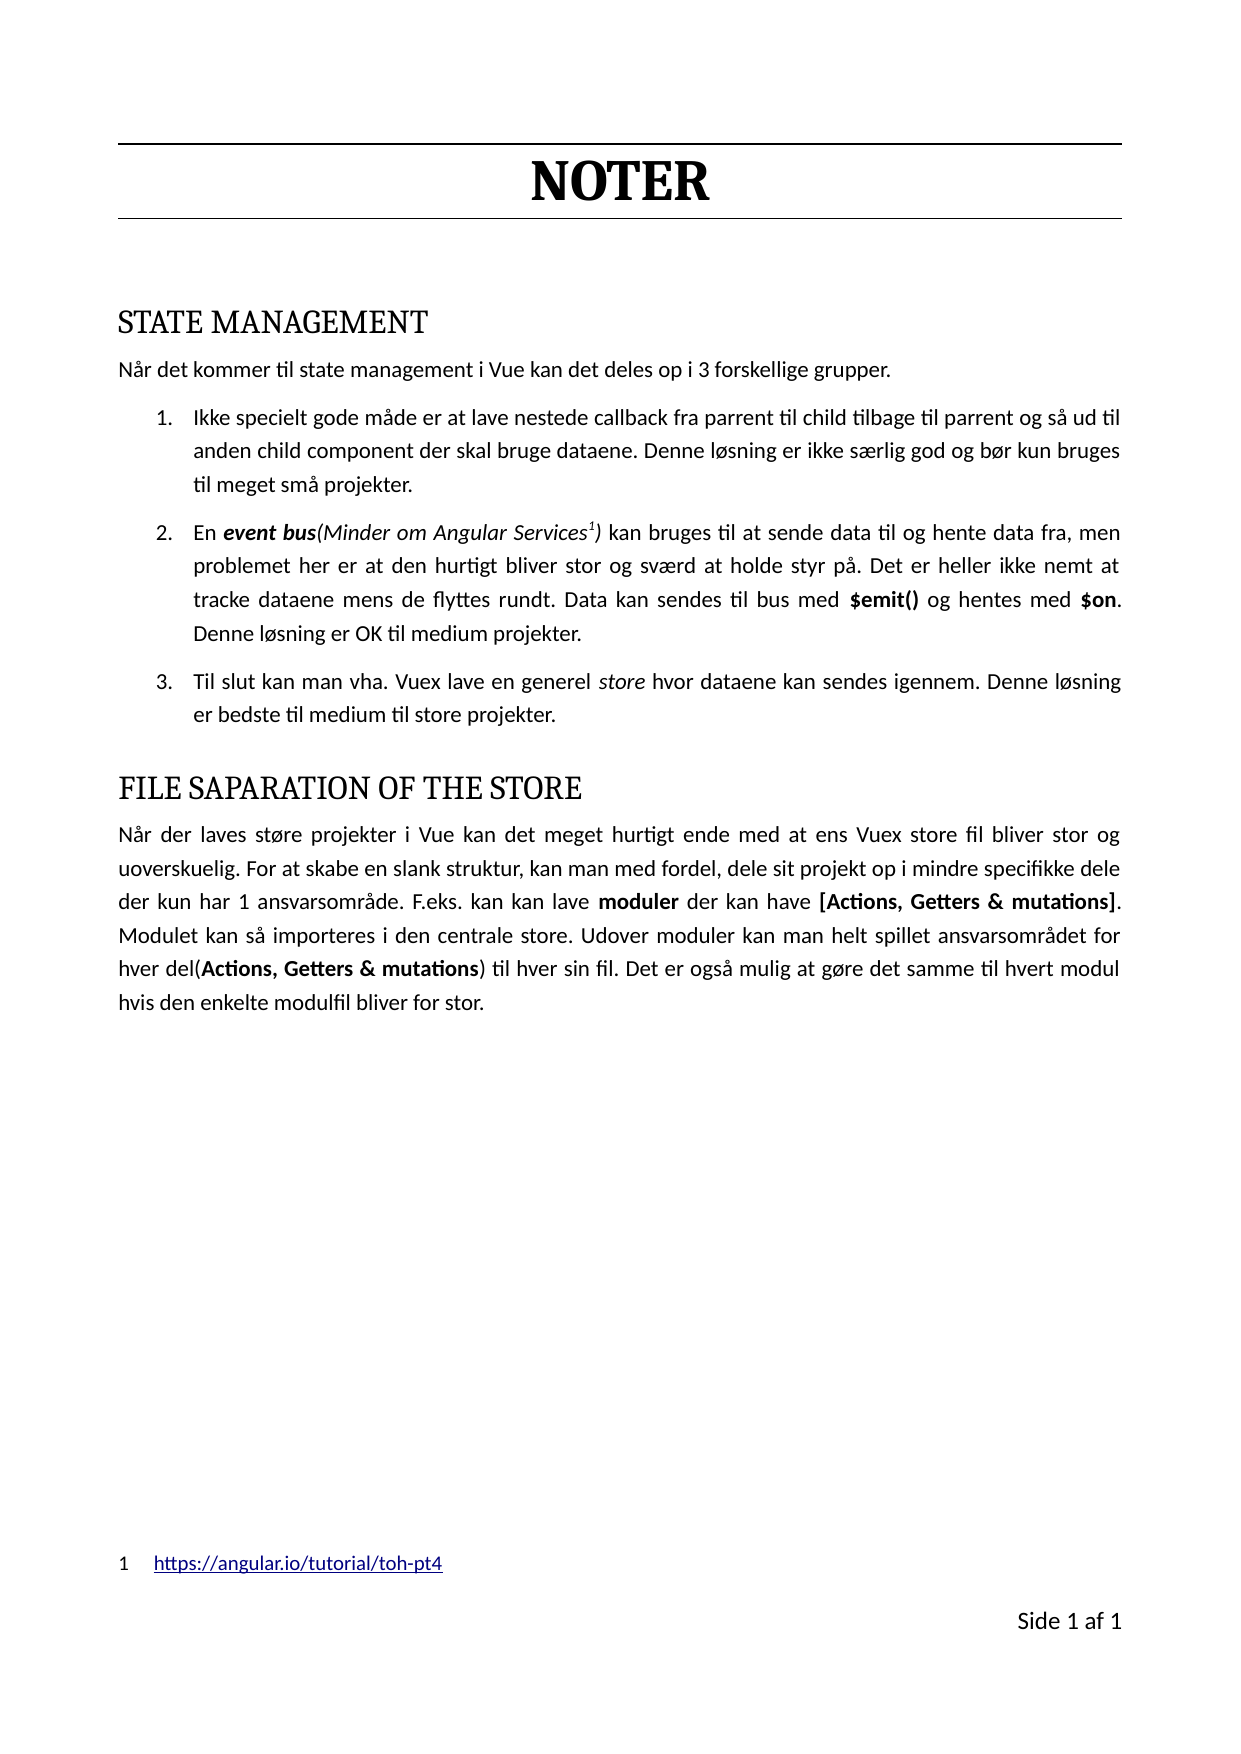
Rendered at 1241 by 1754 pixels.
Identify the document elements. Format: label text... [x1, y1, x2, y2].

text Når der laves støre projekter i Vue kan det meget hurtigt ende med at ens Vuex store fil bliver stor og uoverskuelig. For at skabe en slank struktur, kan man med fordel, dele sit projekt op i mindre specifikke dele der kun har 1 ansvarsområde. F.eks. kan kan lave moduler der kan have [Actions, Getters & mutations]. Modulet kan så importeres i den centrale store. Udover moduler kan man helt spillet ansvarsområdet for hver del(Actions, Getters & mutations) til hver sin fil. Det er også mulig at gøre det samme til hvert modul hvis den enkelte modulfil bliver for stor. [118, 820, 1122, 1016]
subtitle File saparation of the store [118, 769, 1122, 808]
list Til slut kan man vha. Vuex lave en generel store hvor dataene kan sendes igennem. Denne løsning er bedste til medium til store projekter. [156, 667, 1122, 728]
list En event bus(Minder om Angular Services) kan bruges til at sende data til og hente data fra, men problemet her er at den hurtigt bliver stor og sværd at holde styr på. Det er heller ikke nemt at tracke dataene mens de flyttes rundt. Data kan sendes til bus med $emit() og hentes med $on. Denne løsning er OK til medium projekter. [156, 518, 1122, 647]
text Når det kommer til state management i Vue kan det deles op i 3 forskellige grupper. [118, 355, 1122, 383]
title Noter [118, 145, 1122, 218]
subtitle State management [118, 304, 1122, 342]
list Ikke specielt gode måde er at lave nestede callback fra parrent til child tilbage til parrent og så ud til anden child component der skal bruge dataene. Denne løsning er ikke særlig god og bør kun bruges til meget små projekter. [156, 403, 1122, 498]
list https://angular.io/tutorial/toh-pt4 [118, 1550, 1122, 1576]
